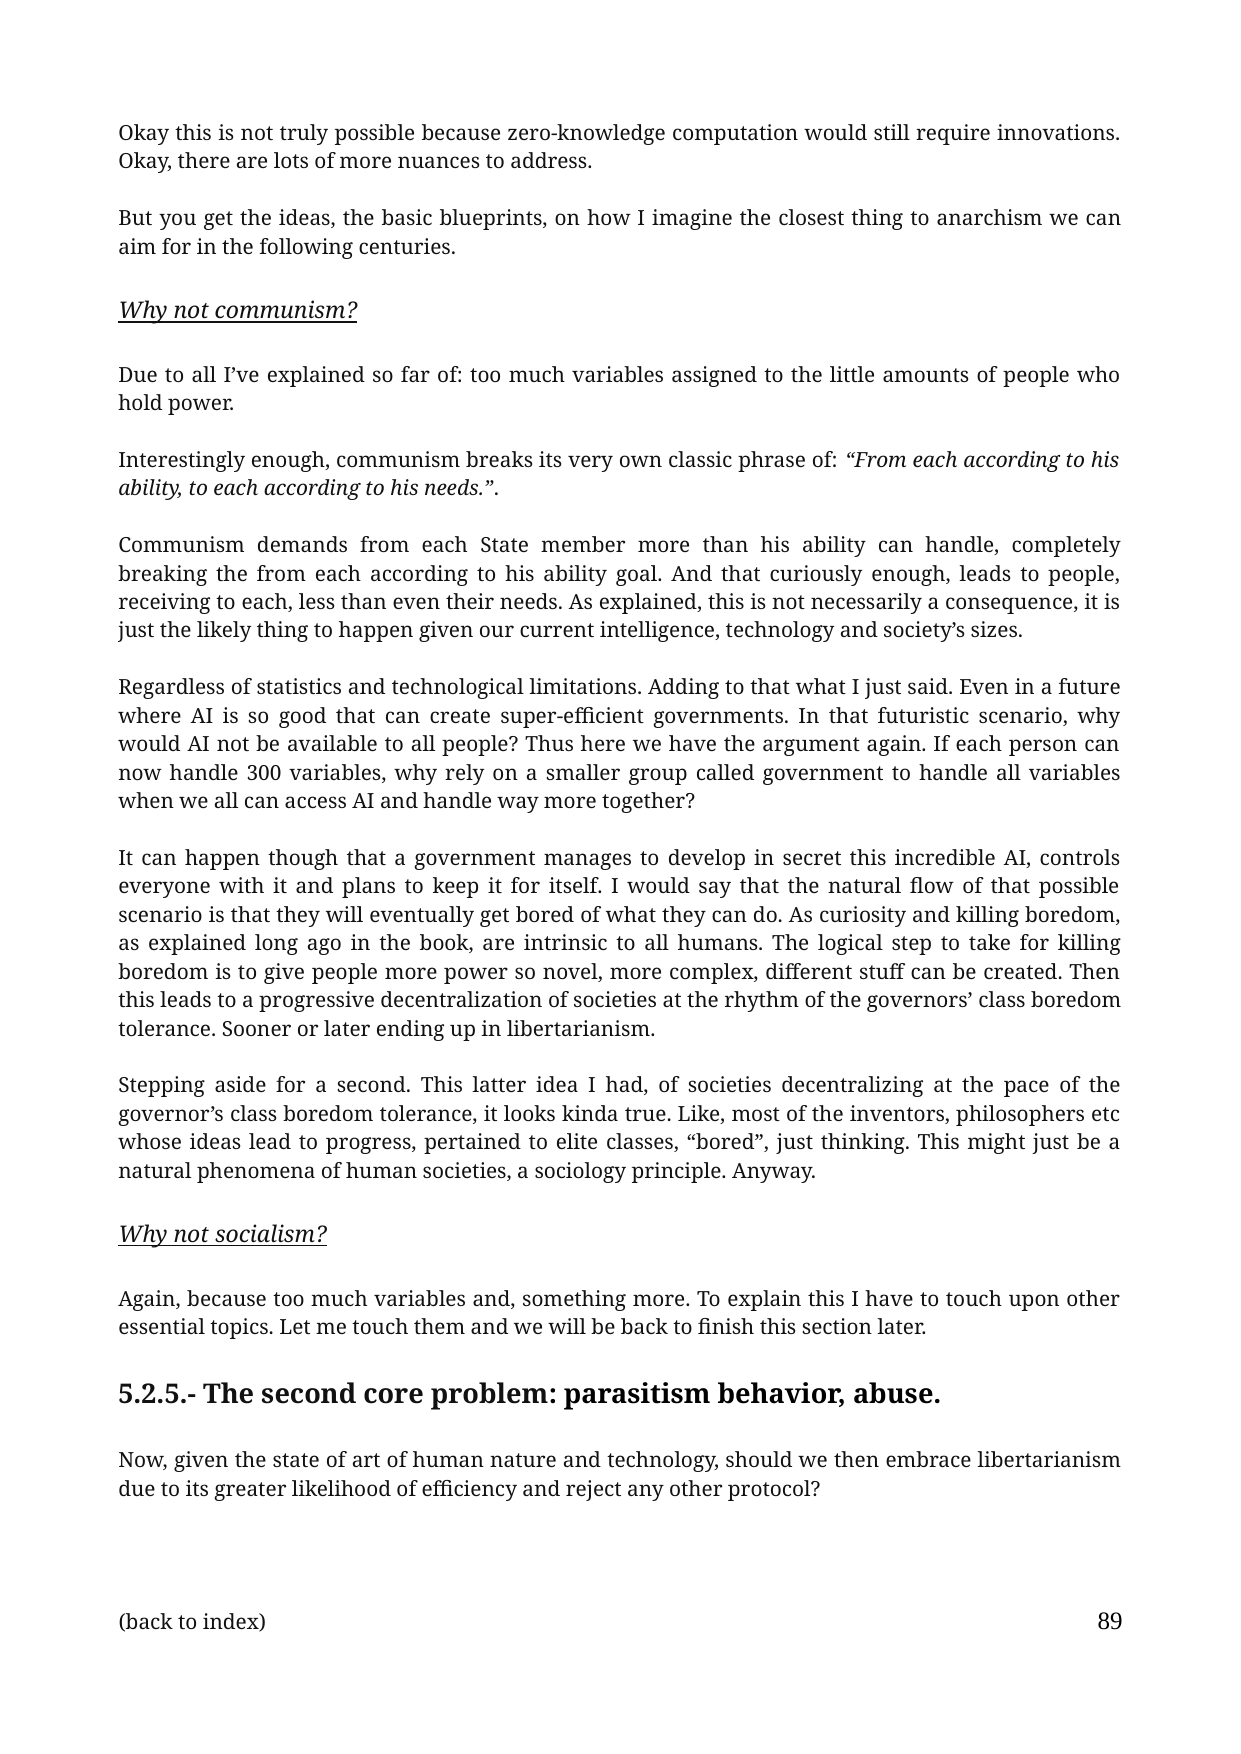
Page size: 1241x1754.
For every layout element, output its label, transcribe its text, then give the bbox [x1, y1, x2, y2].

text Now, given the state of art of human nature and technology, should we then embrace libertarianism due to its greater likelihood of efficiency and reject any other protocol? [118, 1446, 1122, 1502]
text Again, because too much variables and, something more. To explain this I have to touch upon other essential topics. Let me touch them and we will be back to finish this section later. [118, 1284, 1122, 1341]
text Regardless of statistics and technological limitations. Adding to that what I just said. Even in a future where AI is so good that can create super-efficient governments. In that futuristic scenario, why would AI not be available to all people? Thus here we have the argument again. If each person can now handle 300 variables, why rely on a smaller group called government to handle all variables when we all can access AI and handle way more together? [118, 672, 1122, 815]
text Okay this is not truly possible because zero-knowledge computation would still require innovations. Okay, there are lots of more nuances to address. [118, 118, 1122, 175]
text But you get the ideas, the basic blueprints, on how I imagine the closest thing to anarchism we can aim for in the following centuries. [118, 203, 1122, 260]
text Why not communism? [118, 294, 1122, 326]
text Why not socialism? [118, 1218, 1122, 1250]
text Interestingly enough, communism breaks its very own classic phrase of: “From each according to his ability, to each according to his needs.”. [118, 445, 1122, 502]
text Communism demands from each State member more than his ability can handle, completely breaking the from each according to his ability goal. And that curiously enough, leads to people, receiving to each, less than even their needs. As explained, this is not necessarily a consequence, it is just the likely thing to happen given our current intelligence, technology and society’s sizes. [118, 530, 1122, 644]
text It can happen though that a government manages to develop in secret this incredible AI, controls everyone with it and plans to keep it for itself. I would say that the natural flow of that possible scenario is that they will eventually get bored of what they can do. As curiosity and killing boredom, as explained long ago in the book, are intrinsic to all humans. The logical step to take for killing boredom is to give people more power so novel, more complex, different stuff can be created. Then this leads to a progressive decentralization of societies at the rhythm of the governors’ class boredom tolerance. Sooner or later ending up in libertarianism. [118, 843, 1122, 1042]
text Stepping aside for a second. This latter idea I had, of societies decentralizing at the pace of the governor’s class boredom tolerance, it looks kinda true. Like, most of the inventors, philosophers etc whose ideas lead to progress, pertained to elite classes, “bored”, just thinking. This might just be a natural phenomena of human societies, a sociology principle. Anyway. [118, 1071, 1122, 1184]
text Due to all I’ve explained so far of: too much variables assigned to the little amounts of people who hold power. [118, 360, 1122, 417]
text 5.2.5.- The second core problem: parasitism behavior, abuse. [118, 1375, 1122, 1412]
